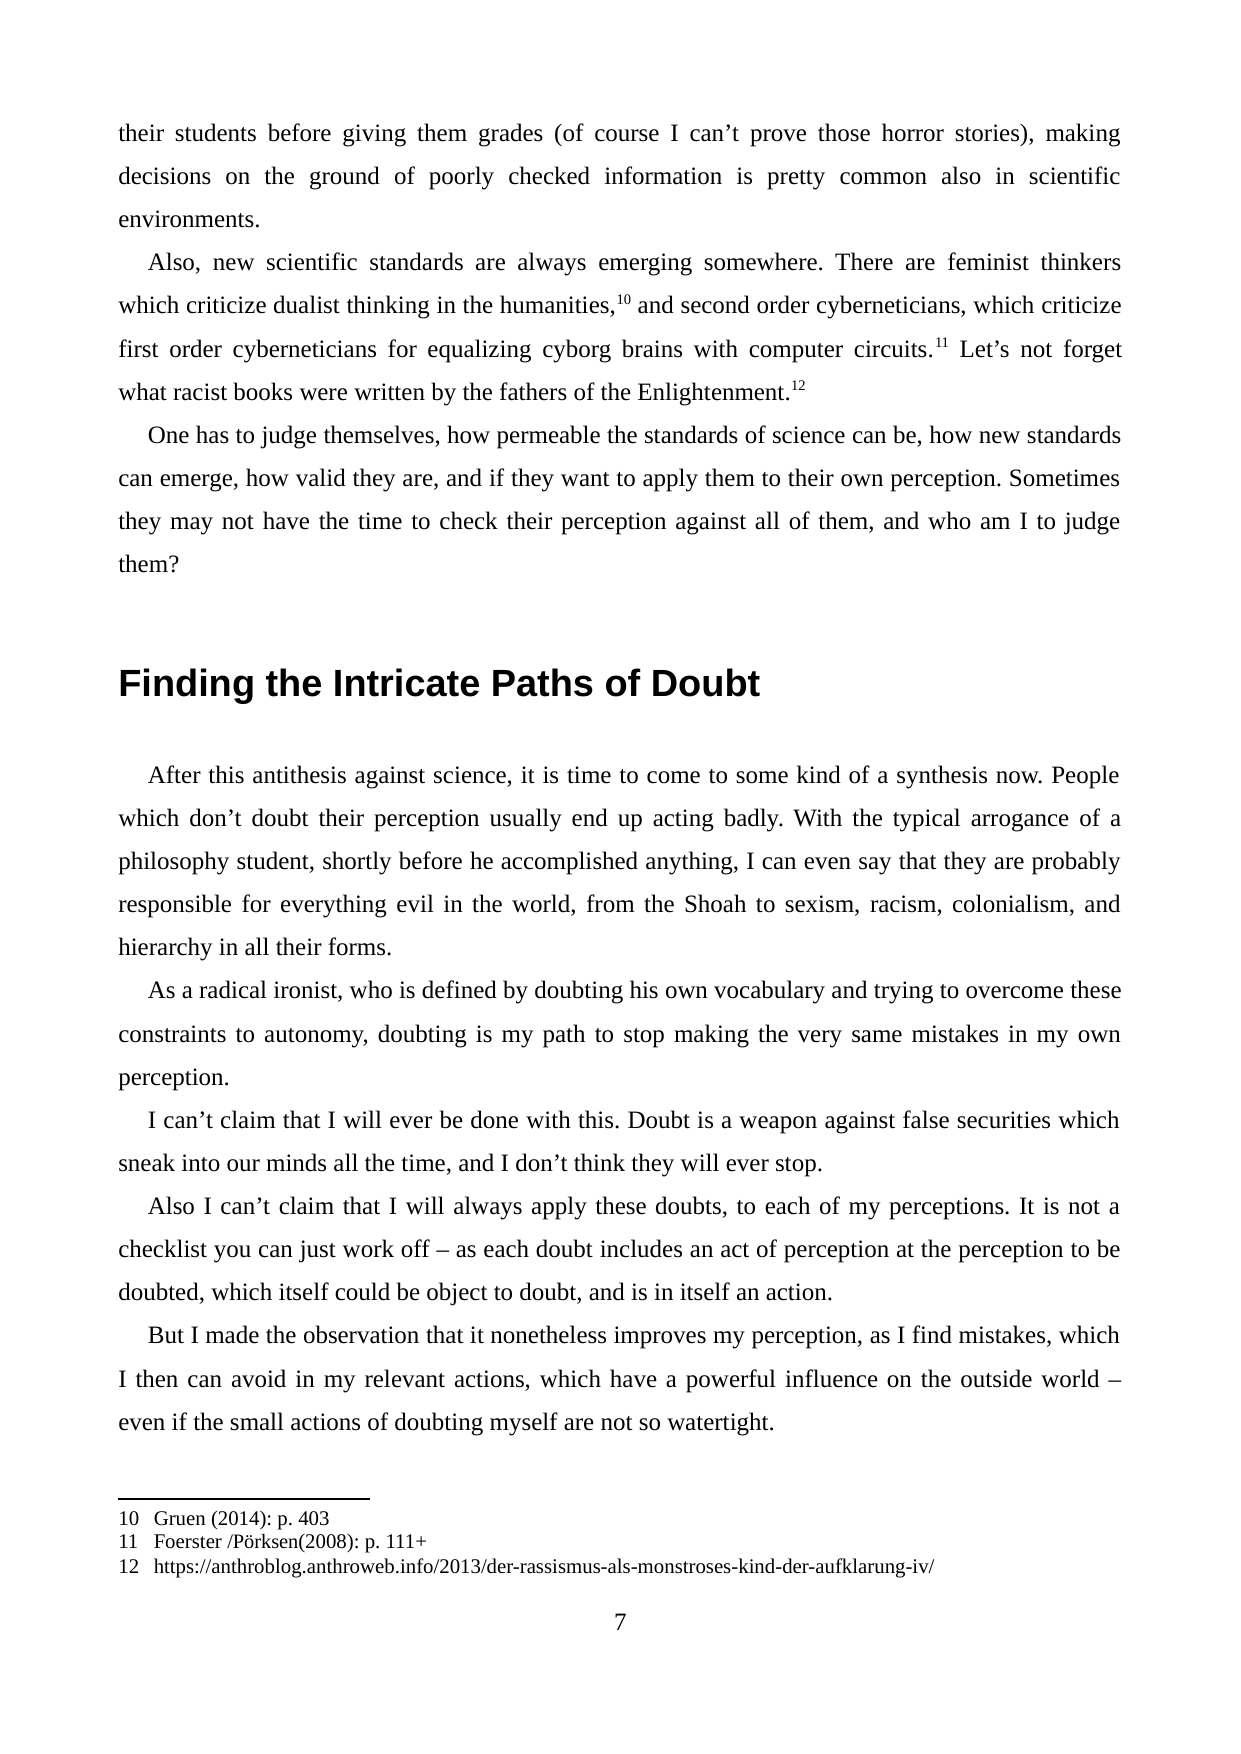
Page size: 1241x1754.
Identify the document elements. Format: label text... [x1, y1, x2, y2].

text Gruen (2014): p. 403 [118, 1505, 1122, 1529]
text As a radical ironist, who is defined by doubting his own vocabulary and trying to overcome these constraints to autonomy, doubting is my path to stop making the very same mistakes in my own perception. [118, 976, 1122, 1091]
text https://anthroblog.anthroweb.info/2013/der-rassismus-als-monstroses-kind-der-aufklarung-iv/ [118, 1553, 1122, 1578]
text But I made the observation that it nonetheless improves my perception, as I find mistakes, which I then can avoid in my relevant actions, which have a powerful influence on the outside world – even if the small actions of doubting myself are not so watertight. [118, 1321, 1122, 1436]
text After this antithesis against science, it is time to come to some kind of a synthesis now. People which don’t doubt their perception usually end up acting badly. With the typical arrogance of a philosophy student, shortly before he accomplished anything, I can even say that they are probably responsible for everything evil in the world, from the Shoah to sexism, racism, colonialism, and hierarchy in all their forms. [118, 760, 1122, 961]
text Also I can’t claim that I will always apply these doubts, to each of my perceptions. It is not a checklist you can just work off – as each doubt includes an act of perception at the perception to be doubted, which itself could be object to doubt, and is in itself an action. [118, 1191, 1122, 1306]
subtitle Finding the Intricate Paths of Doubt [118, 661, 1122, 704]
text Foerster /Pörksen(2008): p. 111+ [118, 1529, 1122, 1553]
text their students before giving them grades (of course I can’t prove those horror stories), making decisions on the ground of poorly checked information is pretty common also in scientific environments. [118, 118, 1122, 233]
text I can’t claim that I will ever be done with this. Doubt is a weapon against false securities which sneak into our minds all the time, and I don’t think they will ever stop. [118, 1105, 1122, 1177]
text Also, new scientific standards are always emerging somewhere. There are feminist thinkers which criticize dualist thinking in the humanities, and second order cyberneticians, which criticize first order cyberneticians for equalizing cyborg brains with computer circuits. Let’s not forget what racist books were written by the fathers of the Enlightenment. [118, 247, 1122, 406]
text One has to judge themselves, how permeable the standards of science can be, how new standards can emerge, how valid they are, and if they want to apply them to their own perception. Sometimes they may not have the time to check their perception against all of them, and who am I to judge them? [118, 420, 1122, 578]
